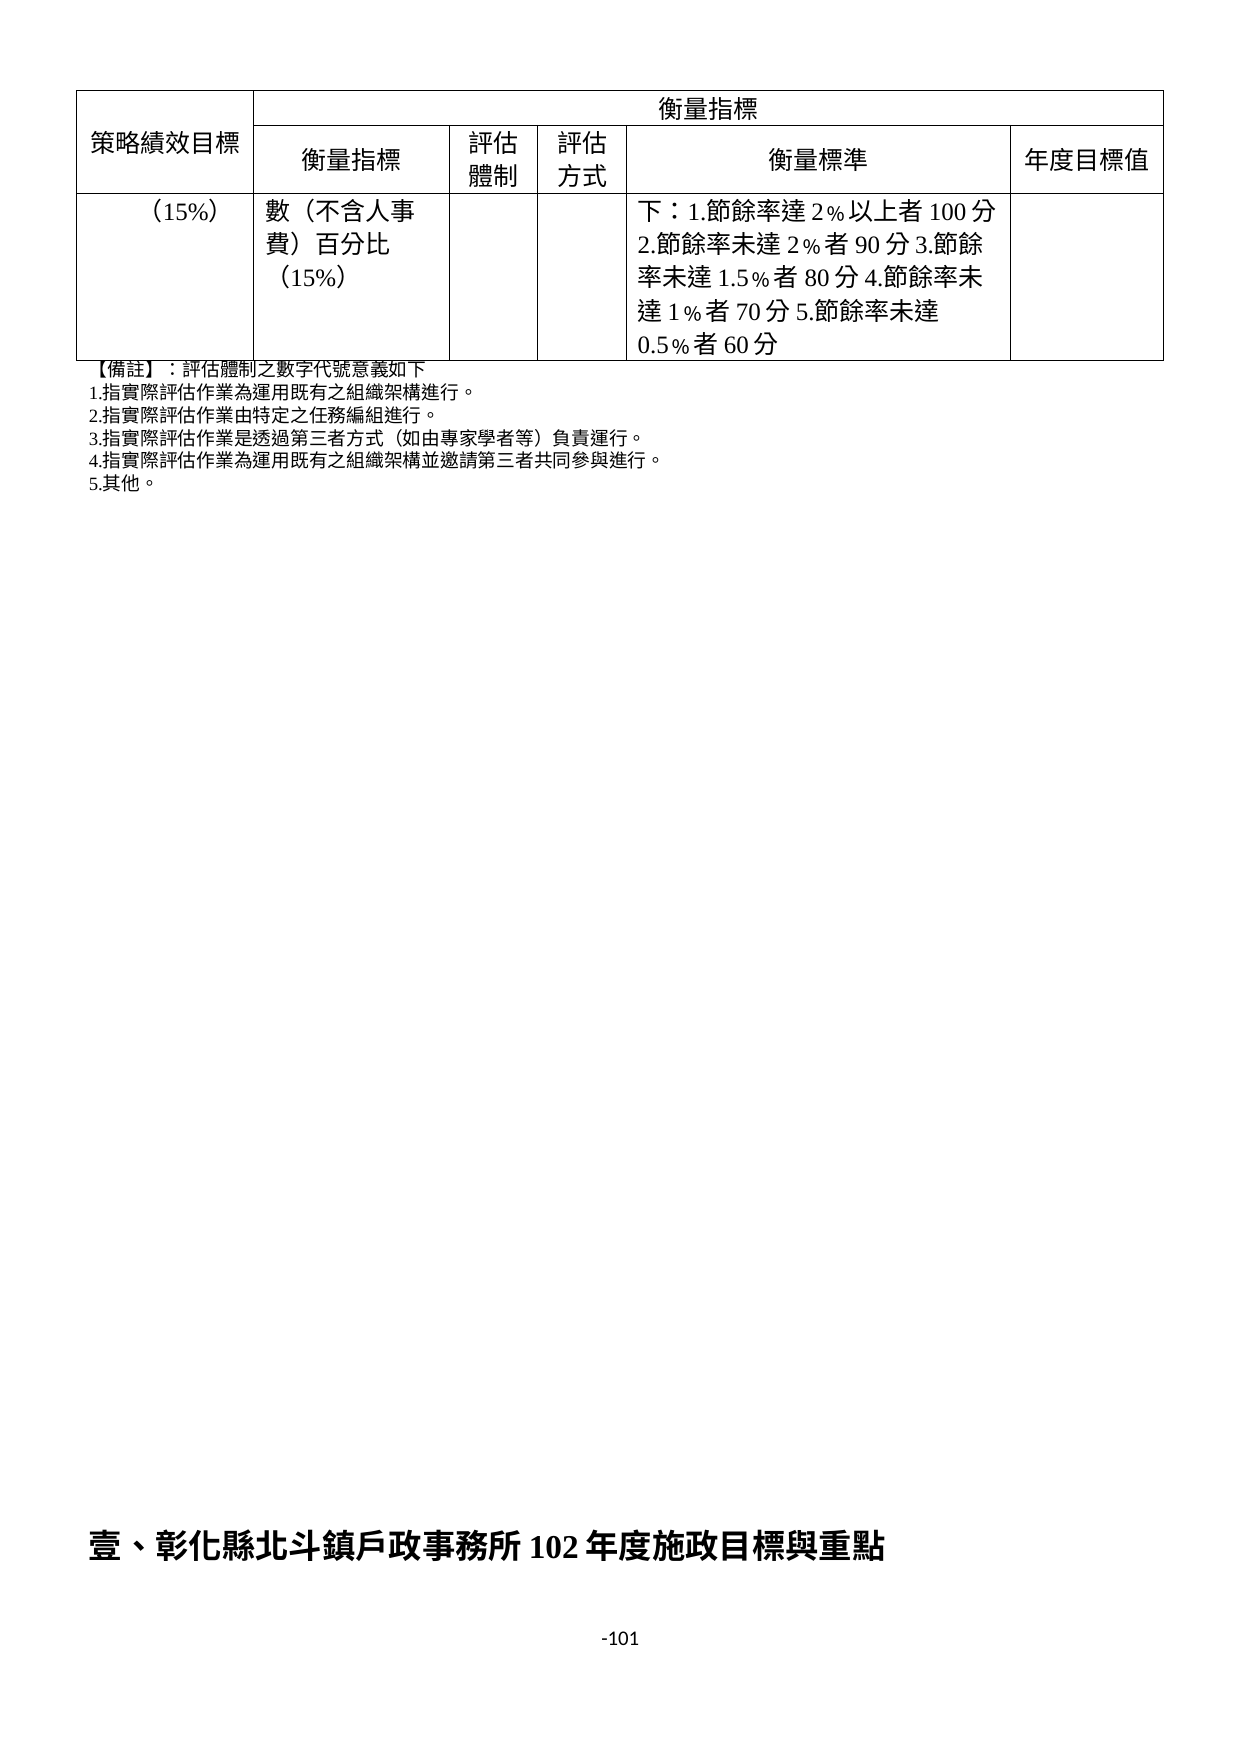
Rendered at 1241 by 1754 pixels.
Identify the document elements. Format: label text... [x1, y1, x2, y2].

list 指實際評估作業為運用既有之組織架構並邀請第三者共同參與進行。 [88, 453, 1152, 472]
list 指實際評估作業由特定之任務編組進行。 [88, 407, 1152, 426]
table_cell 下：1.節餘率達2﹪以上者100分2.節餘率未達 2﹪者 90分3.節餘率未達1.5﹪者 80分4.節餘率未達1﹪者 70分5.節餘率未達0.5﹪者60分 [627, 194, 1010, 360]
table_cell 年度目標值 [1011, 126, 1163, 192]
table_cell 衡量指標 [254, 126, 449, 192]
table_cell 數（不含人事費）百分比（15%） [254, 194, 449, 360]
list 指實際評估作業為運用既有之組織架構進行。 [88, 384, 1152, 403]
text 壹、彰化縣北斗鎮戶政事務所102年度施政目標與重點 [88, 1532, 1152, 1565]
table_header 策略績效目標 [77, 91, 253, 192]
list 指實際評估作業是透過第三者方式（如由專家學者等）負責運行。 [88, 430, 1152, 449]
table_cell [450, 194, 537, 360]
table_cell [1011, 194, 1163, 360]
list 其他。 [88, 476, 1152, 494]
table_cell 評估體制 [450, 126, 537, 192]
table_cell （15%） [77, 194, 253, 360]
table_cell 衡量標準 [627, 126, 1010, 192]
table_header 衡量指標 [254, 91, 1163, 125]
text 【備註】：評估體制之數字代號意義如下 [88, 361, 1152, 380]
table_cell 評估方式 [538, 126, 626, 192]
table_cell [538, 194, 626, 360]
